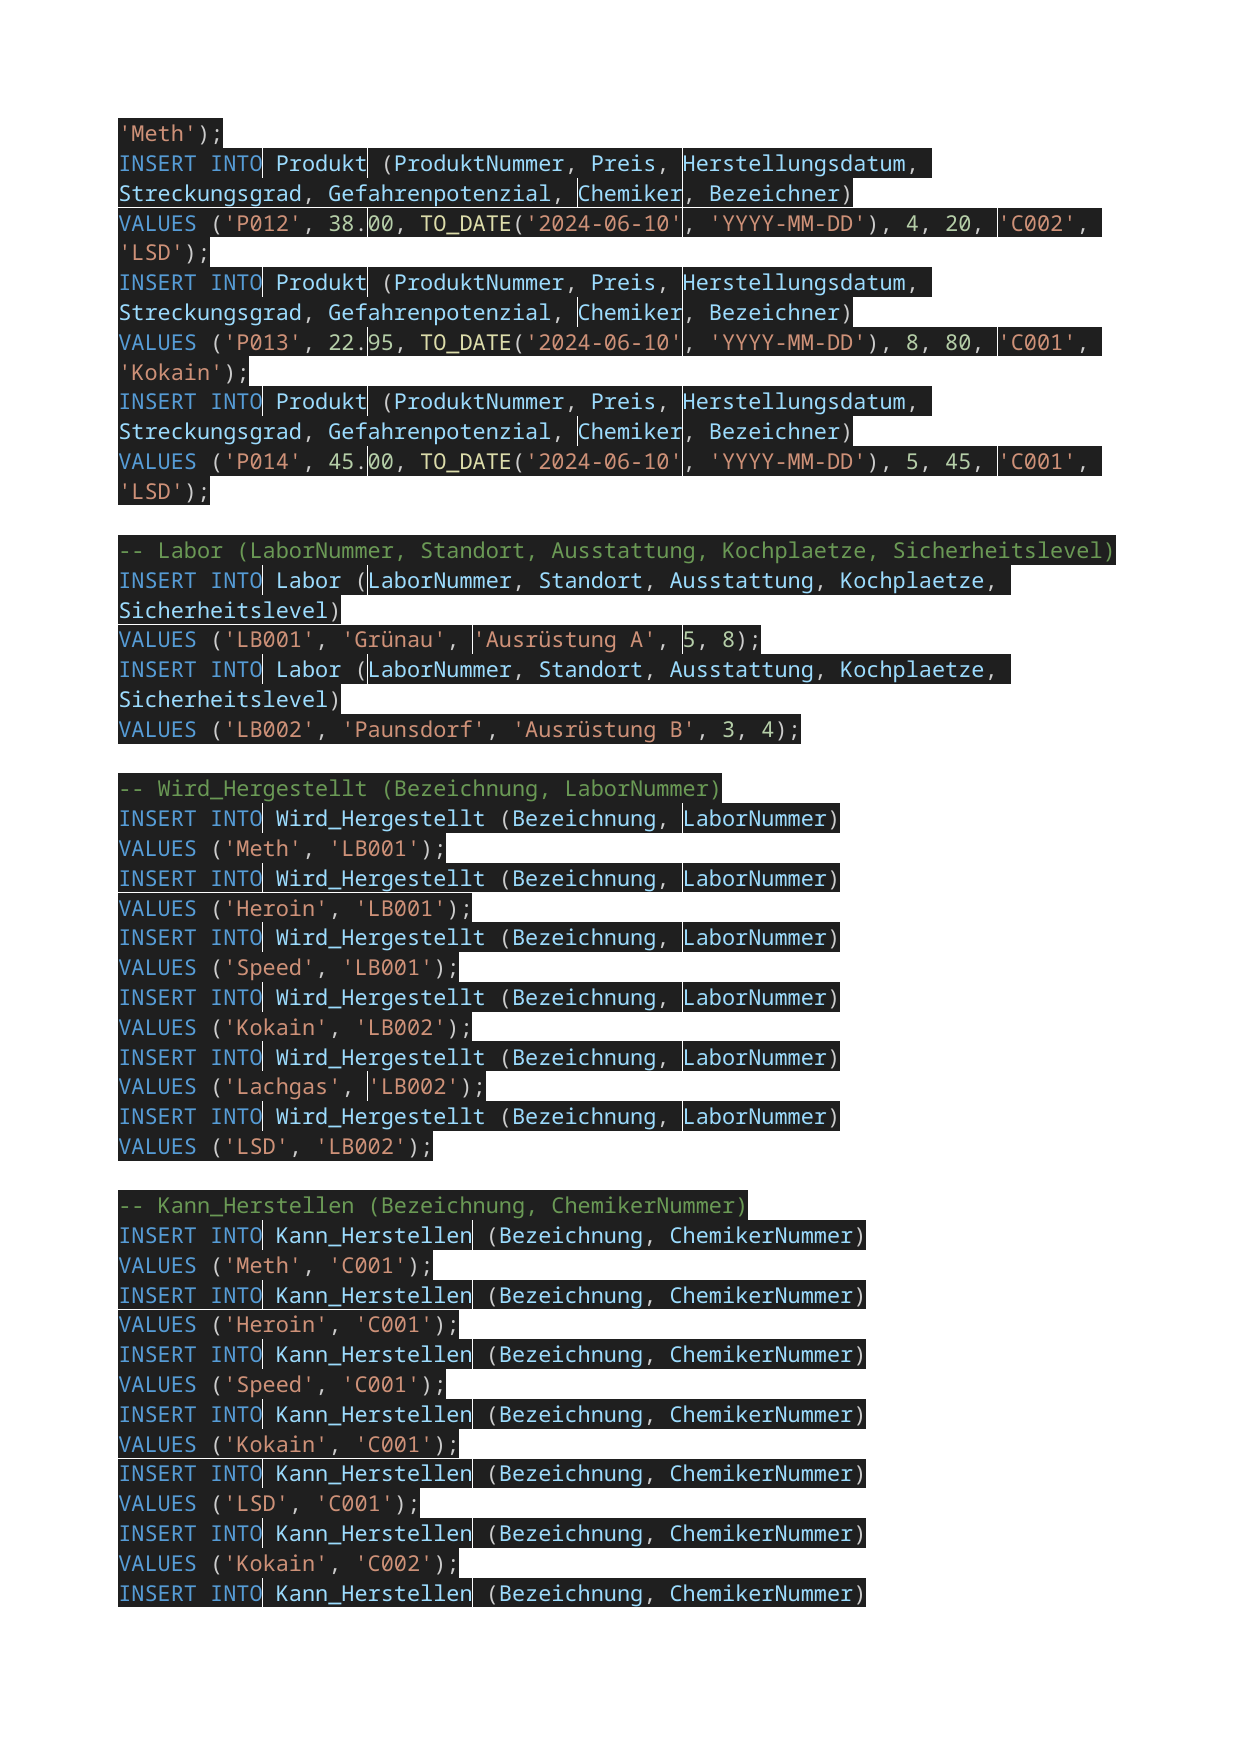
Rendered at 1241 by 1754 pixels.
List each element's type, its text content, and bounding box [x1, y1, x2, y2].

text VALUES ('Heroin', 'LB001'); [118, 892, 1122, 922]
text 'Meth'); [118, 118, 1122, 148]
text INSERT INTO Kann_Herstellen (Bezeichnung, ChemikerNummer) [118, 1458, 1122, 1488]
text VALUES ('Speed', 'LB001'); [118, 952, 1122, 982]
text INSERT INTO Produkt (ProduktNummer, Preis, Herstellungsdatum, Streckungsgrad, Gefahrenpotenzial, Chemiker, Bezeichner) [118, 386, 1122, 446]
text VALUES ('LSD', 'C001'); [118, 1488, 1122, 1518]
text INSERT INTO Wird_Hergestellt (Bezeichnung, LaborNummer) [118, 803, 1122, 833]
text VALUES ('Meth', 'LB001'); [118, 833, 1122, 863]
text VALUES ('LSD', 'LB002'); [118, 1131, 1122, 1161]
text VALUES ('Kokain', 'C002'); [118, 1548, 1122, 1578]
text INSERT INTO Kann_Herstellen (Bezeichnung, ChemikerNummer) [118, 1280, 1122, 1309]
text INSERT INTO Produkt (ProduktNummer, Preis, Herstellungsdatum, Streckungsgrad, Gefahrenpotenzial, Chemiker, Bezeichner) [118, 148, 1122, 207]
text VALUES ('P012', 38.00, TO_DATE('2024-06-10', 'YYYY-MM-DD'), 4, 20, 'C002', 'LSD'); [118, 207, 1122, 267]
text -- Kann_Herstellen (Bezeichnung, ChemikerNummer) [118, 1190, 1122, 1220]
text INSERT INTO Labor (LaborNummer, Standort, Ausstattung, Kochplaetze, Sicherheitslevel) [118, 565, 1122, 624]
text INSERT INTO Kann_Herstellen (Bezeichnung, ChemikerNummer) [118, 1518, 1122, 1548]
text INSERT INTO Produkt (ProduktNummer, Preis, Herstellungsdatum, Streckungsgrad, Gefahrenpotenzial, Chemiker, Bezeichner) [118, 267, 1122, 327]
text INSERT INTO Wird_Hergestellt (Bezeichnung, LaborNummer) [118, 982, 1122, 1012]
text VALUES ('Speed', 'C001'); [118, 1369, 1122, 1399]
text VALUES ('P014', 45.00, TO_DATE('2024-06-10', 'YYYY-MM-DD'), 5, 45, 'C001', 'LSD'); [118, 446, 1122, 505]
text VALUES ('Kokain', 'C001'); [118, 1429, 1122, 1458]
text INSERT INTO Wird_Hergestellt (Bezeichnung, LaborNummer) [118, 922, 1122, 952]
text INSERT INTO Labor (LaborNummer, Standort, Ausstattung, Kochplaetze, Sicherheitslevel) [118, 654, 1122, 714]
text INSERT INTO Wird_Hergestellt (Bezeichnung, LaborNummer) [118, 1041, 1122, 1071]
text VALUES ('LB001', 'Grünau', 'Ausrüstung A', 5, 8); [118, 624, 1122, 654]
text VALUES ('Heroin', 'C001'); [118, 1309, 1122, 1339]
text -- Labor (LaborNummer, Standort, Ausstattung, Kochplaetze, Sicherheitslevel) [118, 535, 1122, 565]
text INSERT INTO Kann_Herstellen (Bezeichnung, ChemikerNummer) [118, 1399, 1122, 1429]
text VALUES ('P013', 22.95, TO_DATE('2024-06-10', 'YYYY-MM-DD'), 8, 80, 'C001', 'Kokain'); [118, 327, 1122, 386]
text VALUES ('Lachgas', 'LB002'); [118, 1071, 1122, 1101]
text INSERT INTO Kann_Herstellen (Bezeichnung, ChemikerNummer) [118, 1339, 1122, 1369]
text VALUES ('Meth', 'C001'); [118, 1250, 1122, 1280]
text INSERT INTO Wird_Hergestellt (Bezeichnung, LaborNummer) [118, 863, 1122, 892]
text INSERT INTO Wird_Hergestellt (Bezeichnung, LaborNummer) [118, 1101, 1122, 1131]
text -- Wird_Hergestellt (Bezeichnung, LaborNummer) [118, 773, 1122, 803]
text INSERT INTO Kann_Herstellen (Bezeichnung, ChemikerNummer) [118, 1578, 1122, 1607]
text VALUES ('Kokain', 'LB002'); [118, 1012, 1122, 1041]
text VALUES ('LB002', 'Paunsdorf', 'Ausrüstung B', 3, 4); [118, 714, 1122, 744]
text INSERT INTO Kann_Herstellen (Bezeichnung, ChemikerNummer) [118, 1220, 1122, 1250]
